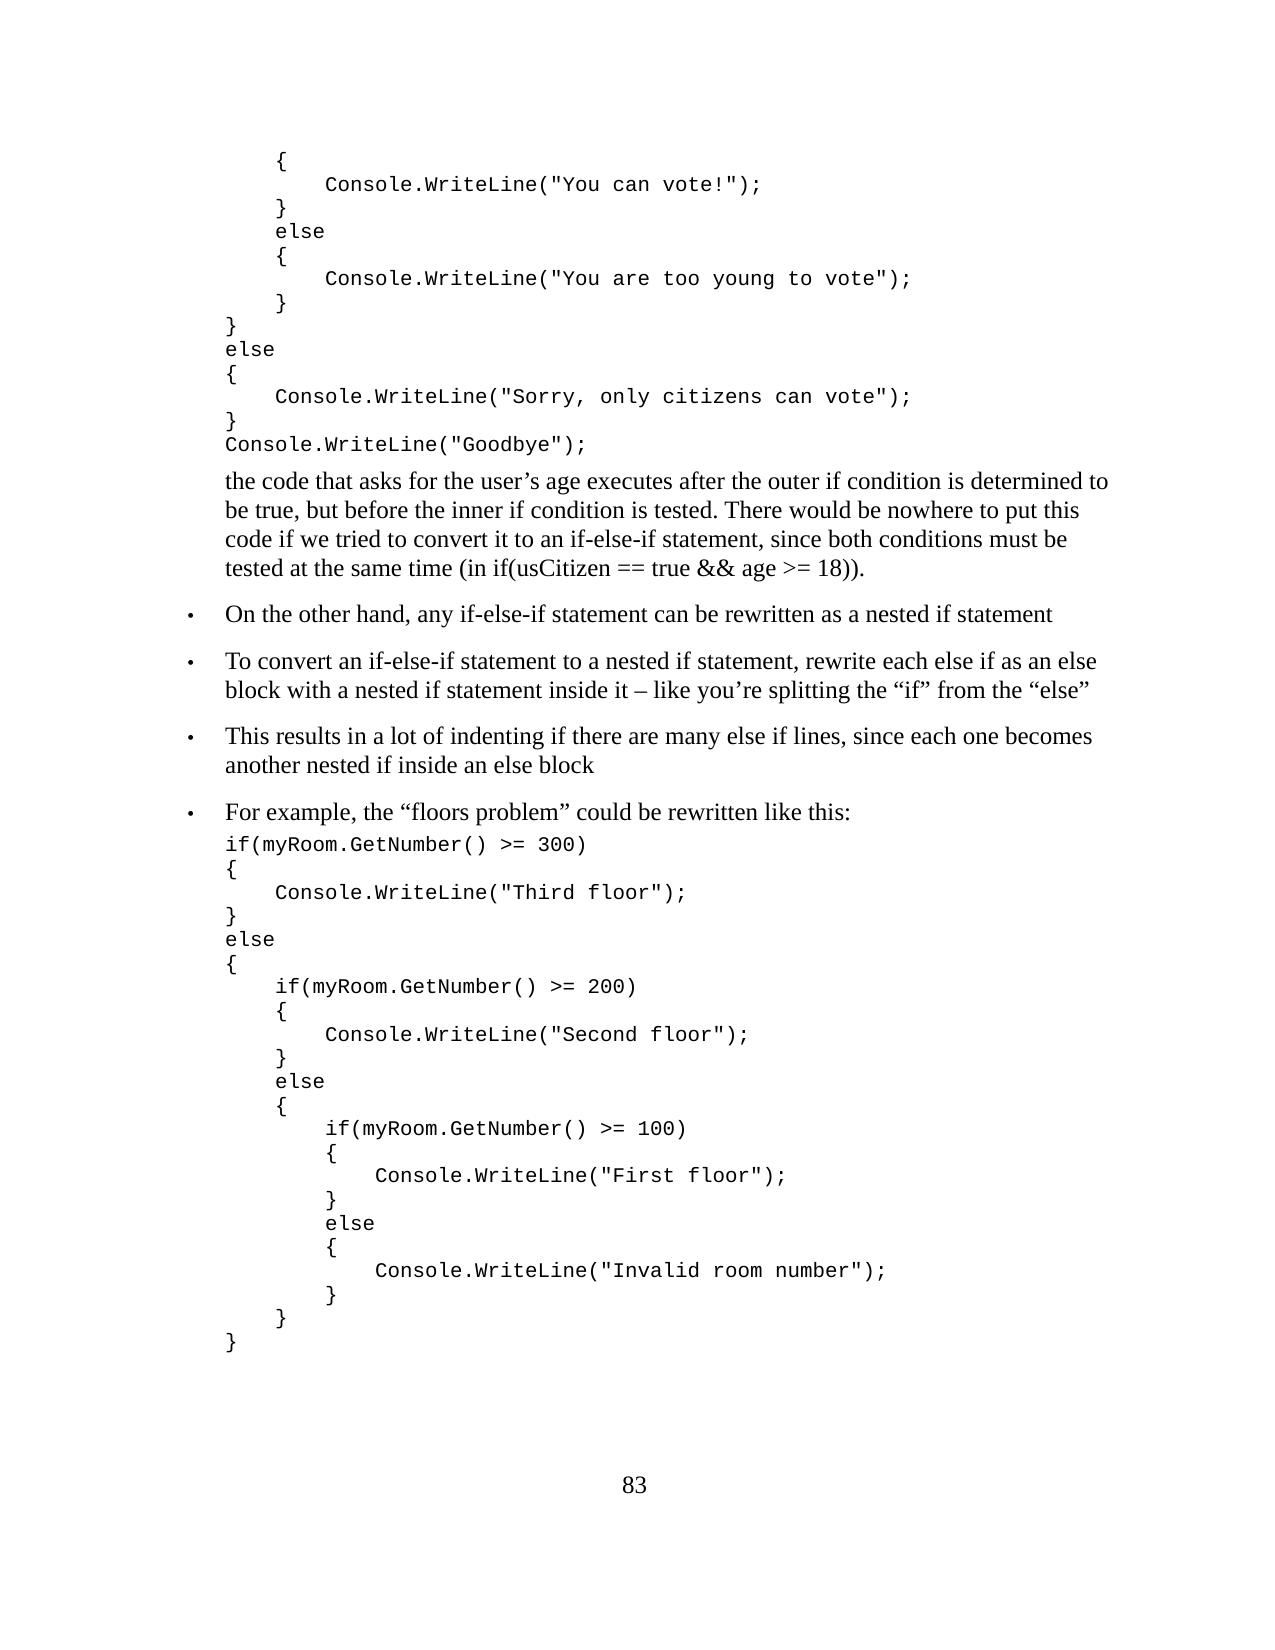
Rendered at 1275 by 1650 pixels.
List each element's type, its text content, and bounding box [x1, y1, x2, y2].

list Console.WriteLine("You can vote!"); [187, 174, 1125, 197]
list { [187, 363, 1125, 386]
list { [187, 1236, 1125, 1260]
list Console.WriteLine("You are too young to vote"); [187, 268, 1125, 292]
list if(myRoom.GetNumber() >= 200) [187, 976, 1125, 1000]
list This results in a lot of indenting if there are many else if lines, since each one becomes another nested if inside an else block [187, 721, 1125, 779]
list Console.WriteLine("Goodbye"); [187, 434, 1125, 457]
list Console.WriteLine("First floor"); [187, 1166, 1125, 1189]
list else [187, 929, 1125, 953]
list the code that asks for the user’s age executes after the outer if condition is determined to be true, but before the inner if condition is tested. There would be nowhere to put this code if we tried to convert it to an if-else-if statement, since both conditions must be tested at the same time (in if(usCitizen == true && age >= 18)). [187, 466, 1125, 581]
list } [187, 197, 1125, 221]
list { [187, 1000, 1125, 1024]
list } [187, 1047, 1125, 1071]
list else [187, 221, 1125, 244]
list } [187, 1307, 1125, 1331]
list { [187, 953, 1125, 976]
list Console.WriteLine("Sorry, only citizens can vote"); [187, 386, 1125, 410]
list Console.WriteLine("Third floor"); [187, 882, 1125, 905]
list } [187, 292, 1125, 316]
list } [187, 905, 1125, 929]
list { [187, 150, 1125, 174]
list } [187, 1331, 1125, 1355]
list { [187, 1094, 1125, 1118]
list } [187, 410, 1125, 434]
list { [187, 244, 1125, 268]
list Console.WriteLine("Second floor"); [187, 1024, 1125, 1047]
list On the other hand, any if-else-if statement can be rewritten as a nested if statement [187, 599, 1125, 628]
list } [187, 316, 1125, 339]
list if(myRoom.GetNumber() >= 300) [187, 834, 1125, 858]
list if(myRoom.GetNumber() >= 100) [187, 1118, 1125, 1142]
list { [187, 1142, 1125, 1166]
list else [187, 1071, 1125, 1094]
list To convert an if-else-if statement to a nested if statement, rewrite each else if as an else block with a nested if statement inside it – like you’re splitting the “if” from the “else” [187, 646, 1125, 703]
list { [187, 858, 1125, 882]
list } [187, 1189, 1125, 1213]
list For example, the “floors problem” could be rewritten like this: [187, 797, 1125, 826]
list } [187, 1284, 1125, 1307]
list Console.WriteLine("Invalid room number"); [187, 1260, 1125, 1284]
list else [187, 1213, 1125, 1236]
list else [187, 339, 1125, 363]
